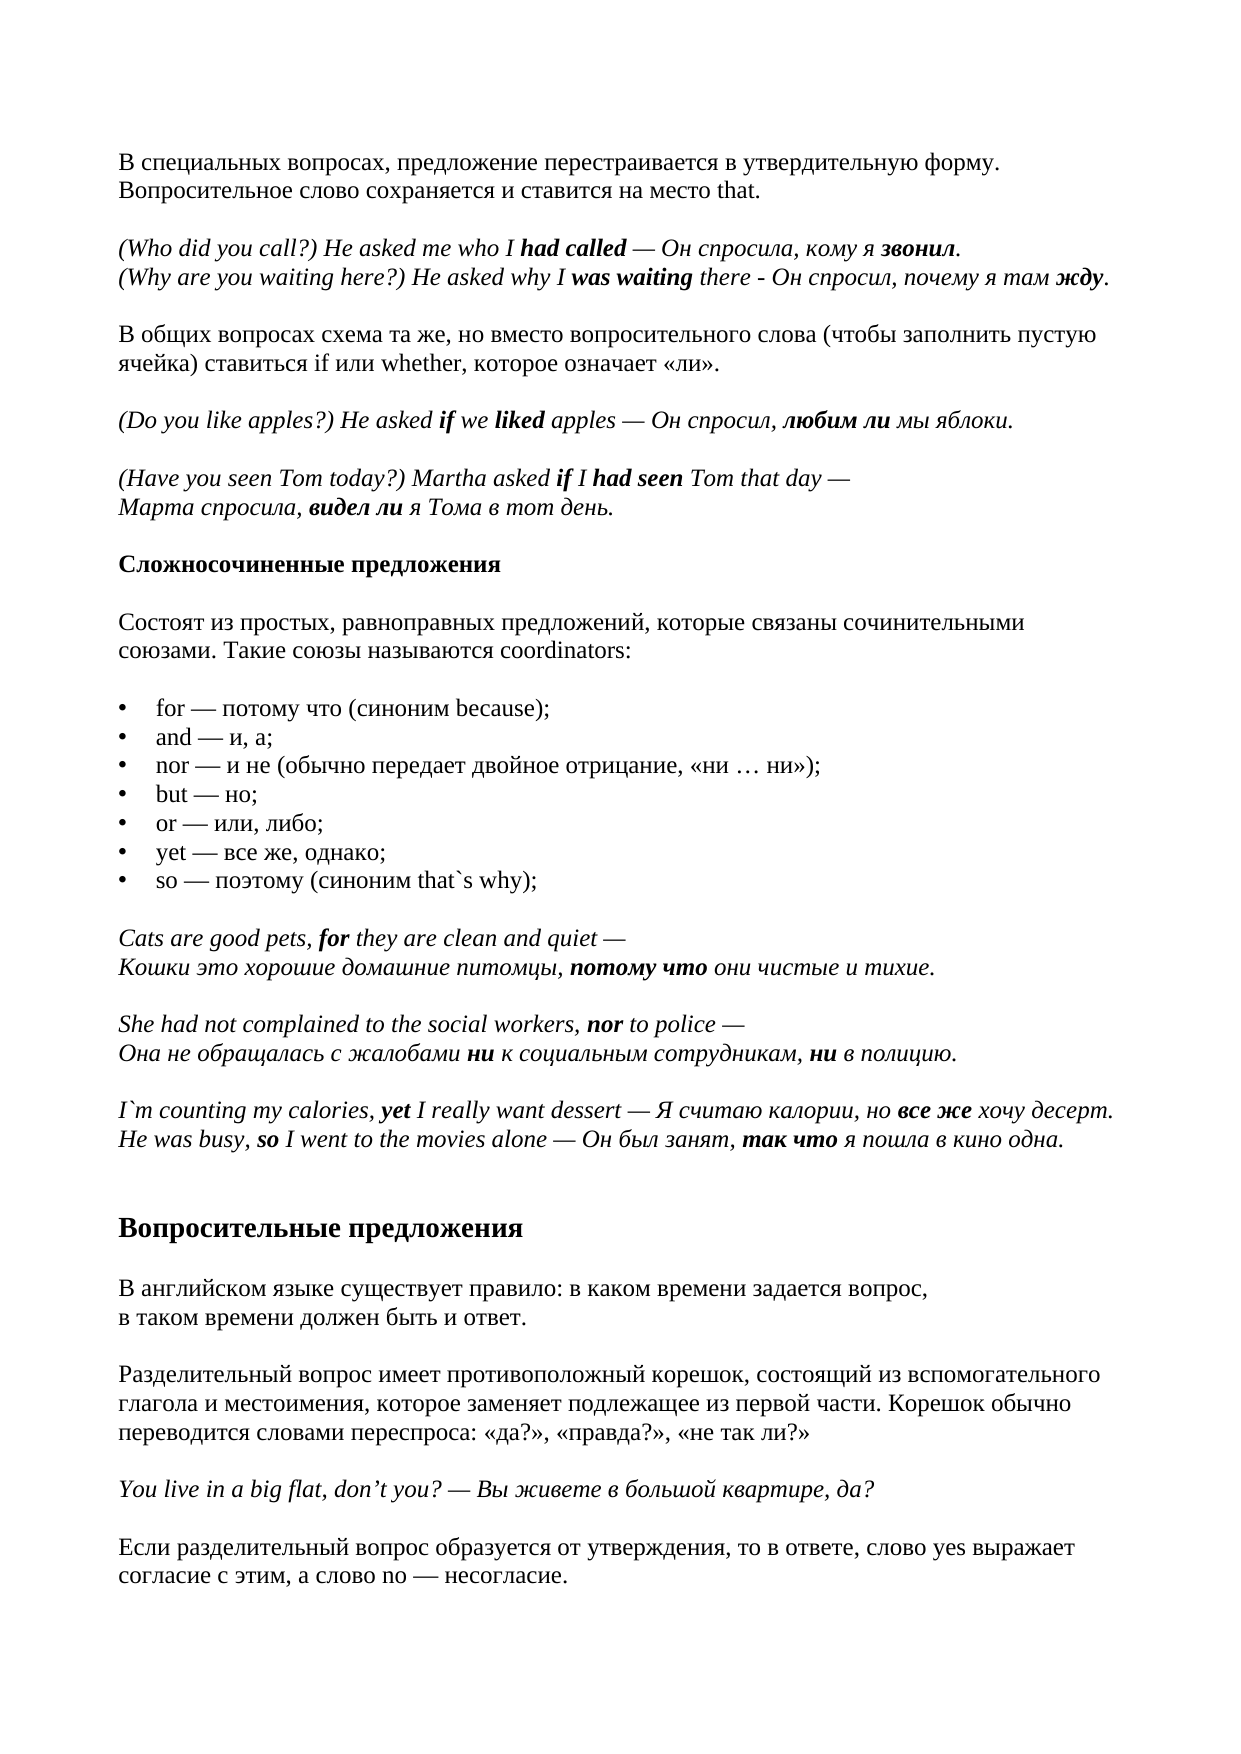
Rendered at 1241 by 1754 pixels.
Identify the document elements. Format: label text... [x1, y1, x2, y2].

text В общих вопросах схема та же, но вместо вопросительного слова (чтобы заполнить пустую ячейка) ставиться if или whether, которое означает «ли». [118, 319, 1122, 377]
text В специальных вопросах, предложение перестраивается в утвердительную форму. [118, 147, 1122, 176]
text Разделительный вопрос имеет противоположный корешок, состоящий из вспомогательного глагола и местоимения, которое заменяет подлежащее из первой части. Корешок обычно переводится словами переспроса: «да?», «правда?», «не так ли?» [118, 1359, 1122, 1445]
text You live in a big flat, don’t you? — Вы живете в большой квартире, да? [118, 1474, 1122, 1503]
text (Have you seen Tom today?) Martha asked if I had seen Tom that day — [118, 463, 1122, 492]
list nor — и не (обычно передает двойное отрицание, «ни … ни»); [118, 751, 1122, 779]
list for — потому что (синоним because); [118, 693, 1122, 722]
text Вопросительные предложения [118, 1211, 1122, 1244]
text (Why are you waiting here?) He asked why I was waiting there - Он спросил, почему я там жду. [118, 262, 1122, 291]
text Марта спросила, видел ли я Тома в тот день. [118, 492, 1122, 521]
text Вопросительное слово сохраняется и ставится на место that. [118, 176, 1122, 204]
text Если разделительный вопрос образуется от утверждения, то в ответе, слово yes выражает [118, 1532, 1122, 1560]
text В английском языке существует правило: в каком времени задается вопрос, [118, 1273, 1122, 1302]
text Cats are good pets, for they are clean and quiet — [118, 923, 1122, 952]
text Она не обращалась с жалобами ни к социальным сотрудникам, ни в полицию. [118, 1038, 1122, 1067]
text (Who did you call?) He asked me who I had called — Он спросила, кому я звонил. [118, 233, 1122, 262]
text Кошки это хорошие домашние питомцы, потому что они чистые и тихие. [118, 952, 1122, 981]
text I`m counting my calories, yet I really want dessert — Я считаю калории, но все же хочу десерт. [118, 1096, 1122, 1124]
text Сложносочиненные предложения [118, 549, 1122, 578]
text She had not complained to the social workers, nor to police — [118, 1009, 1122, 1038]
text в таком времени должен быть и ответ. [118, 1302, 1122, 1330]
list but — но; [118, 779, 1122, 808]
list yet — все же, однако; [118, 837, 1122, 866]
list so — поэтому (синоним that`s why); [118, 866, 1122, 894]
text (Do you like apples?) He asked if we liked apples — Он спросил, любим ли мы яблоки. [118, 406, 1122, 434]
text He was busy, so I went to the movies alone — Он был занят, так что я пошла в кино одна. [118, 1124, 1122, 1153]
list and — и, а; [118, 722, 1122, 751]
text согласие с этим, а слово no — несогласие. [118, 1560, 1122, 1589]
text Состоят из простых, равноправных предложений, которые связаны сочинительными союзами. Такие союзы называются coordinators: [118, 607, 1122, 664]
list or — или, либо; [118, 808, 1122, 837]
